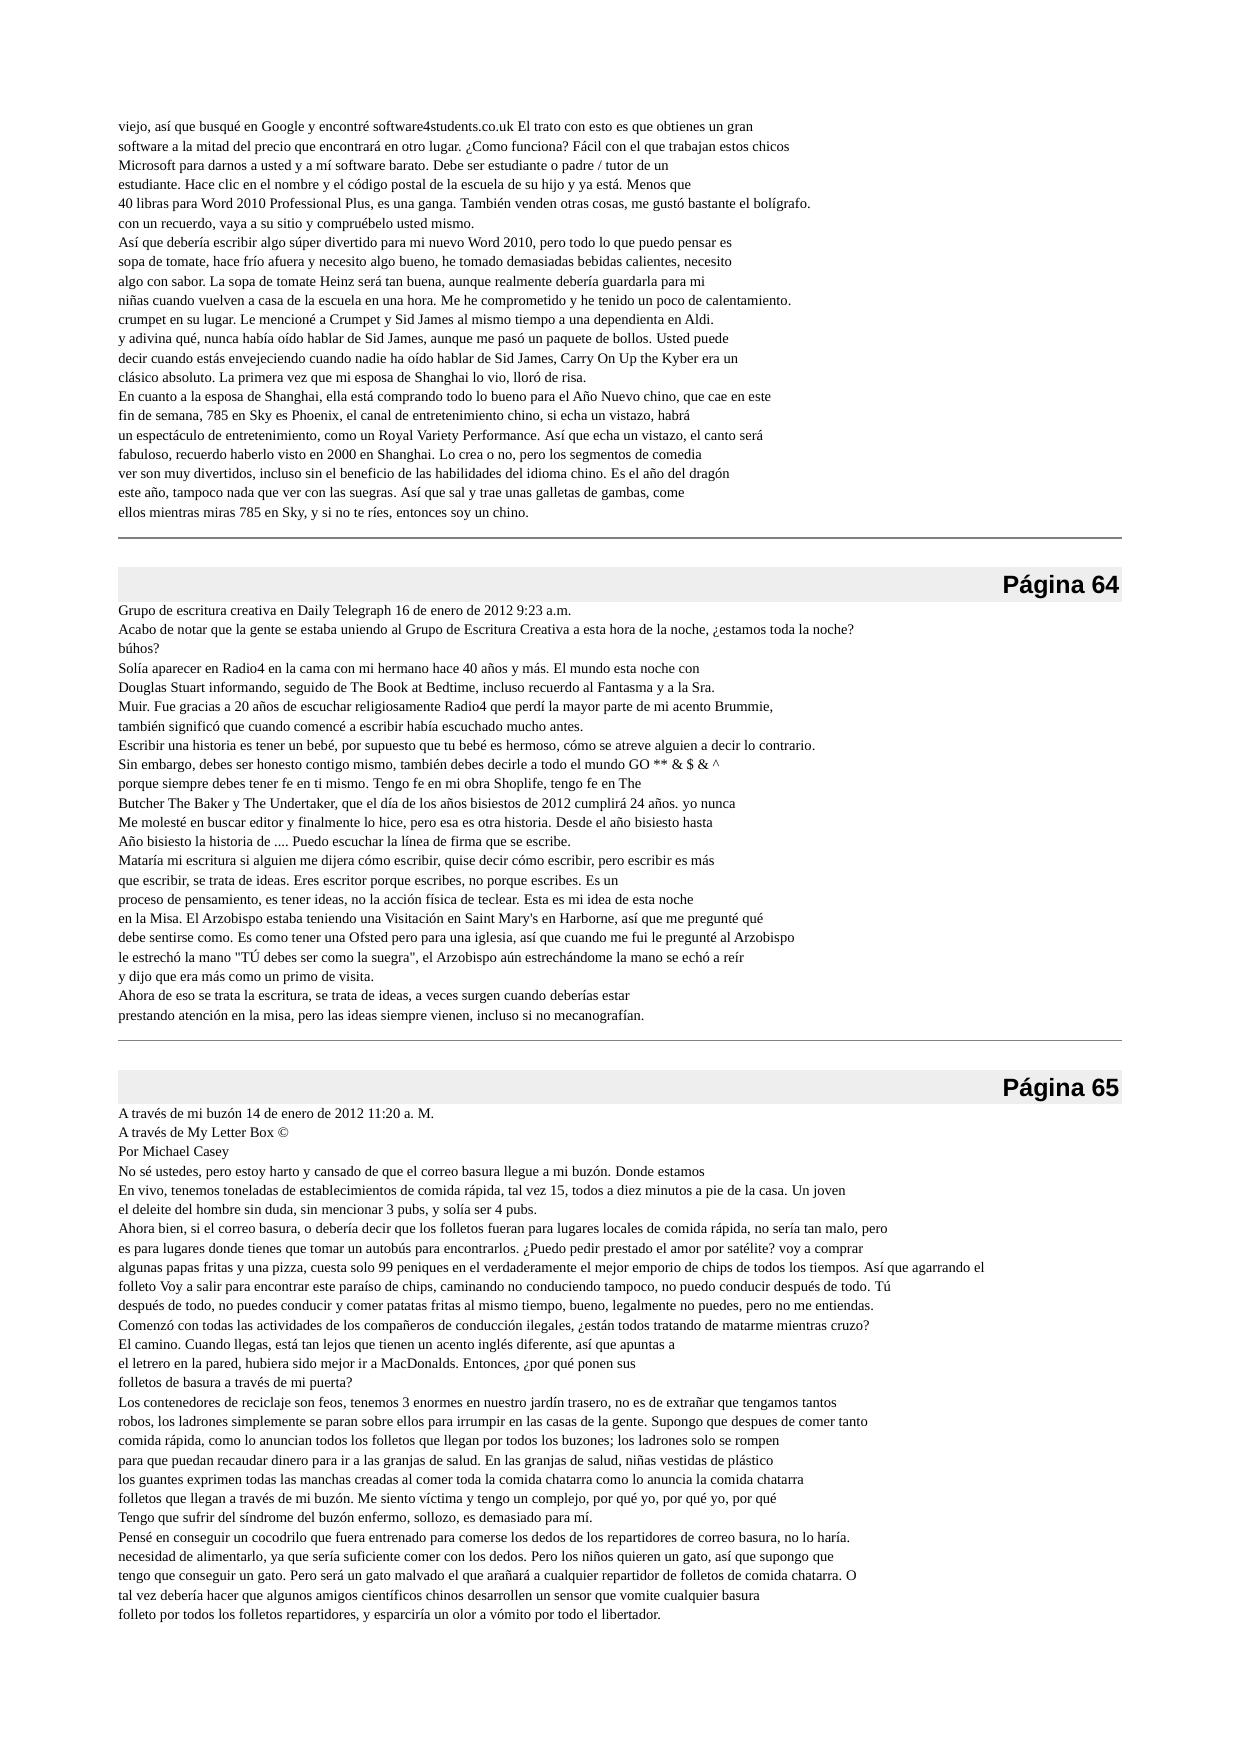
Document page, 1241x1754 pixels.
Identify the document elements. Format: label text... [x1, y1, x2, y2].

text Ahora bien, si el correo basura, o debería decir que los folletos fueran para lugares locales de comida rápida, no sería tan malo, pero [118, 1220, 1122, 1237]
text necesidad de alimentarlo, ya que sería suficiente comer con los dedos. Pero los niños quieren un gato, así que supongo que [118, 1548, 1122, 1564]
text 40 libras para Word 2010 Professional Plus, es una ganga. También venden otras cosas, me gustó bastante el bolígrafo. [118, 195, 1122, 212]
table_header Página 64 [118, 567, 1122, 602]
text también significó que cuando comencé a escribir había escuchado mucho antes. [118, 717, 1122, 734]
text algunas papas fritas y una pizza, cuesta solo 99 peniques en el verdaderamente el mejor emporio de chips de todos los tiempos. Así que agarrando el [118, 1259, 1122, 1275]
text Comenzó con todas las actividades de los compañeros de conducción ilegales, ¿están todos tratando de matarme mientras cruzo? [118, 1316, 1122, 1333]
text robos, los ladrones simplemente se paran sobre ellos para irrumpir en las casas de la gente. Supongo que despues de comer tanto [118, 1413, 1122, 1429]
text porque siempre debes tener fe en ti mismo. Tengo fe en mi obra Shoplife, tengo fe en The [118, 775, 1122, 792]
text Los contenedores de reciclaje son feos, tenemos 3 enormes en nuestro jardín trasero, no es de extrañar que tengamos tantos [118, 1393, 1122, 1410]
text y adivina qué, nunca había oído hablar de Sid James, aunque me pasó un paquete de bollos. Usted puede [118, 330, 1122, 347]
text Así que debería escribir algo súper divertido para mi nuevo Word 2010, pero todo lo que puedo pensar es [118, 234, 1122, 251]
text No sé ustedes, pero estoy harto y cansado de que el correo basura llegue a mi buzón. Donde estamos [118, 1162, 1122, 1179]
text el letrero en la pared, hubiera sido mejor ir a MacDonalds. Entonces, ¿por qué ponen sus [118, 1355, 1122, 1372]
text Escribir una historia es tener un bebé, por supuesto que tu bebé es hermoso, cómo se atreve alguien a decir lo contrario. [118, 737, 1122, 753]
text este año, tampoco nada que ver con las suegras. Así que sal y trae unas galletas de gambas, come [118, 484, 1122, 501]
text El camino. Cuando llegas, está tan lejos que tienen un acento inglés diferente, así que apuntas a [118, 1336, 1122, 1352]
text software a la mitad del precio que encontrará en otro lugar. ¿Como funciona? Fácil con el que trabajan estos chicos [118, 137, 1122, 154]
text A través de My Letter Box © [118, 1124, 1122, 1141]
text Me molesté en buscar editor y finalmente lo hice, pero esa es otra historia. Desde el año bisiesto hasta [118, 814, 1122, 830]
text Mataría mi escritura si alguien me dijera cómo escribir, quise decir cómo escribir, pero escribir es más [118, 852, 1122, 869]
text Por Michael Casey [118, 1143, 1122, 1160]
text sopa de tomate, hace frío afuera y necesito algo bueno, he tomado demasiadas bebidas calientes, necesito [118, 253, 1122, 270]
text Butcher The Baker y The Undertaker, que el día de los años bisiestos de 2012 cumplirá 24 años. yo nunca [118, 794, 1122, 811]
text A través de mi buzón 14 de enero de 2012 11:20 a. M. [118, 1104, 1122, 1121]
text Solía ​​aparecer en Radio4 en la cama con mi hermano hace 40 años y más. El mundo esta noche con [118, 659, 1122, 676]
text estudiante. Hace clic en el nombre y el código postal de la escuela de su hijo y ya está. Menos que [118, 176, 1122, 193]
text decir cuando estás envejeciendo cuando nadie ha oído hablar de Sid James, Carry On Up the Kyber era un [118, 349, 1122, 366]
text es para lugares donde tienes que tomar un autobús para encontrarlos. ¿Puedo pedir prestado el amor por satélite? voy a comprar [118, 1239, 1122, 1256]
text prestando atención en la misa, pero las ideas siempre vienen, incluso si no mecanografían. [118, 1006, 1122, 1023]
text Acabo de notar que la gente se estaba uniendo al Grupo de Escritura Creativa a esta hora de la noche, ¿estamos toda la noche? [118, 621, 1122, 638]
text fin de semana, 785 en Sky es Phoenix, el canal de entretenimiento chino, si echa un vistazo, habrá [118, 407, 1122, 424]
text después de todo, no puedes conducir y comer patatas fritas al mismo tiempo, bueno, legalmente no puedes, pero no me entiendas. [118, 1297, 1122, 1314]
text En cuanto a la esposa de Shanghai, ella está comprando todo lo bueno para el Año Nuevo chino, que cae en este [118, 388, 1122, 405]
text debe sentirse como. Es como tener una Ofsted pero para una iglesia, así que cuando me fui le pregunté al Arzobispo [118, 929, 1122, 946]
text crumpet en su lugar. Le mencioné a Crumpet y Sid James al mismo tiempo a una dependienta en Aldi. [118, 311, 1122, 328]
text Año bisiesto la historia de .... Puedo escuchar la línea de firma que se escribe. [118, 833, 1122, 850]
text tengo que conseguir un gato. Pero será un gato malvado el que arañará a cualquier repartidor de folletos de comida chatarra. O [118, 1567, 1122, 1584]
text comida rápida, como lo anuncian todos los folletos que llegan por todos los buzones; los ladrones solo se rompen [118, 1432, 1122, 1449]
text folletos que llegan a través de mi buzón. Me siento víctima y tengo un complejo, por qué yo, por qué yo, por qué [118, 1490, 1122, 1507]
text un espectáculo de entretenimiento, como un Royal Variety Performance. Así que echa un vistazo, el canto será [118, 426, 1122, 443]
text para que puedan recaudar dinero para ir a las granjas de salud. En las granjas de salud, niñas vestidas de plástico [118, 1451, 1122, 1468]
text el deleite del hombre sin duda, sin mencionar 3 pubs, y solía ser 4 pubs. [118, 1201, 1122, 1218]
text proceso de pensamiento, es tener ideas, no la acción física de teclear. Esta es mi idea de esta noche [118, 891, 1122, 907]
text clásico absoluto. La primera vez que mi esposa de Shanghai lo vio, lloró de risa. [118, 369, 1122, 385]
text le estrechó la mano "TÚ debes ser como la suegra", el Arzobispo aún estrechándome la mano se echó a reír [118, 948, 1122, 965]
text Pensé en conseguir un cocodrilo que fuera entrenado para comerse los dedos de los repartidores de correo basura, no lo haría. [118, 1528, 1122, 1545]
text Microsoft para darnos a usted y a mí software barato. Debe ser estudiante o padre / tutor de un [118, 157, 1122, 173]
text folleto por todos los folletos repartidores, y esparciría un olor a vómito por todo el libertador. [118, 1606, 1122, 1622]
text niñas cuando vuelven a casa de la escuela en una hora. Me he comprometido y he tenido un poco de calentamiento. [118, 292, 1122, 308]
text Grupo de escritura creativa en Daily Telegraph 16 de enero de 2012 9:23 a.m. [118, 602, 1122, 618]
text folletos de basura a través de mi puerta? [118, 1374, 1122, 1391]
text en la Misa. El Arzobispo estaba teniendo una Visitación en Saint Mary's en Harborne, así que me pregunté qué [118, 910, 1122, 927]
text Muir. Fue gracias a 20 años de escuchar religiosamente Radio4 que perdí la mayor parte de mi acento Brummie, [118, 698, 1122, 715]
text En vivo, tenemos toneladas de establecimientos de comida rápida, tal vez 15, todos a diez minutos a pie de la casa. Un joven [118, 1182, 1122, 1198]
text los guantes exprimen todas las manchas creadas al comer toda la comida chatarra como lo anuncia la comida chatarra [118, 1471, 1122, 1487]
text ellos mientras miras 785 en Sky, y si no te ríes, entonces soy un chino. [118, 503, 1122, 520]
text ver son muy divertidos, incluso sin el beneficio de las habilidades del idioma chino. Es el año del dragón [118, 465, 1122, 482]
text con un recuerdo, vaya a su sitio y compruébelo usted mismo. [118, 214, 1122, 231]
text y dijo que era más como un primo de visita. [118, 968, 1122, 984]
text tal vez debería hacer que algunos amigos científicos chinos desarrollen un sensor que vomite cualquier basura [118, 1586, 1122, 1603]
text Douglas Stuart informando, seguido de The Book at Bedtime, incluso recuerdo al Fantasma y a la Sra. [118, 679, 1122, 696]
text viejo, así que busqué en Google y encontré software4students.co.uk El trato con esto es que obtienes un gran [118, 118, 1122, 135]
text búhos? [118, 640, 1122, 657]
text Tengo que sufrir del síndrome del buzón enfermo, sollozo, es demasiado para mí. [118, 1509, 1122, 1526]
text que escribir, se trata de ideas. Eres escritor porque escribes, no porque escribes. Es un [118, 871, 1122, 888]
text fabuloso, recuerdo haberlo visto en 2000 en Shanghai. Lo crea o no, pero los segmentos de comedia [118, 446, 1122, 462]
text Ahora de eso se trata la escritura, se trata de ideas, a veces surgen cuando deberías estar [118, 987, 1122, 1004]
text folleto Voy a salir para encontrar este paraíso de chips, caminando no conduciendo tampoco, no puedo conducir después de todo. Tú [118, 1278, 1122, 1295]
text algo con sabor. La sopa de tomate Heinz será tan buena, aunque realmente debería guardarla para mi [118, 272, 1122, 289]
text Sin embargo, debes ser honesto contigo mismo, también debes decirle a todo el mundo GO ** & $ & ^ [118, 756, 1122, 773]
table_header Página 65 [118, 1070, 1122, 1104]
